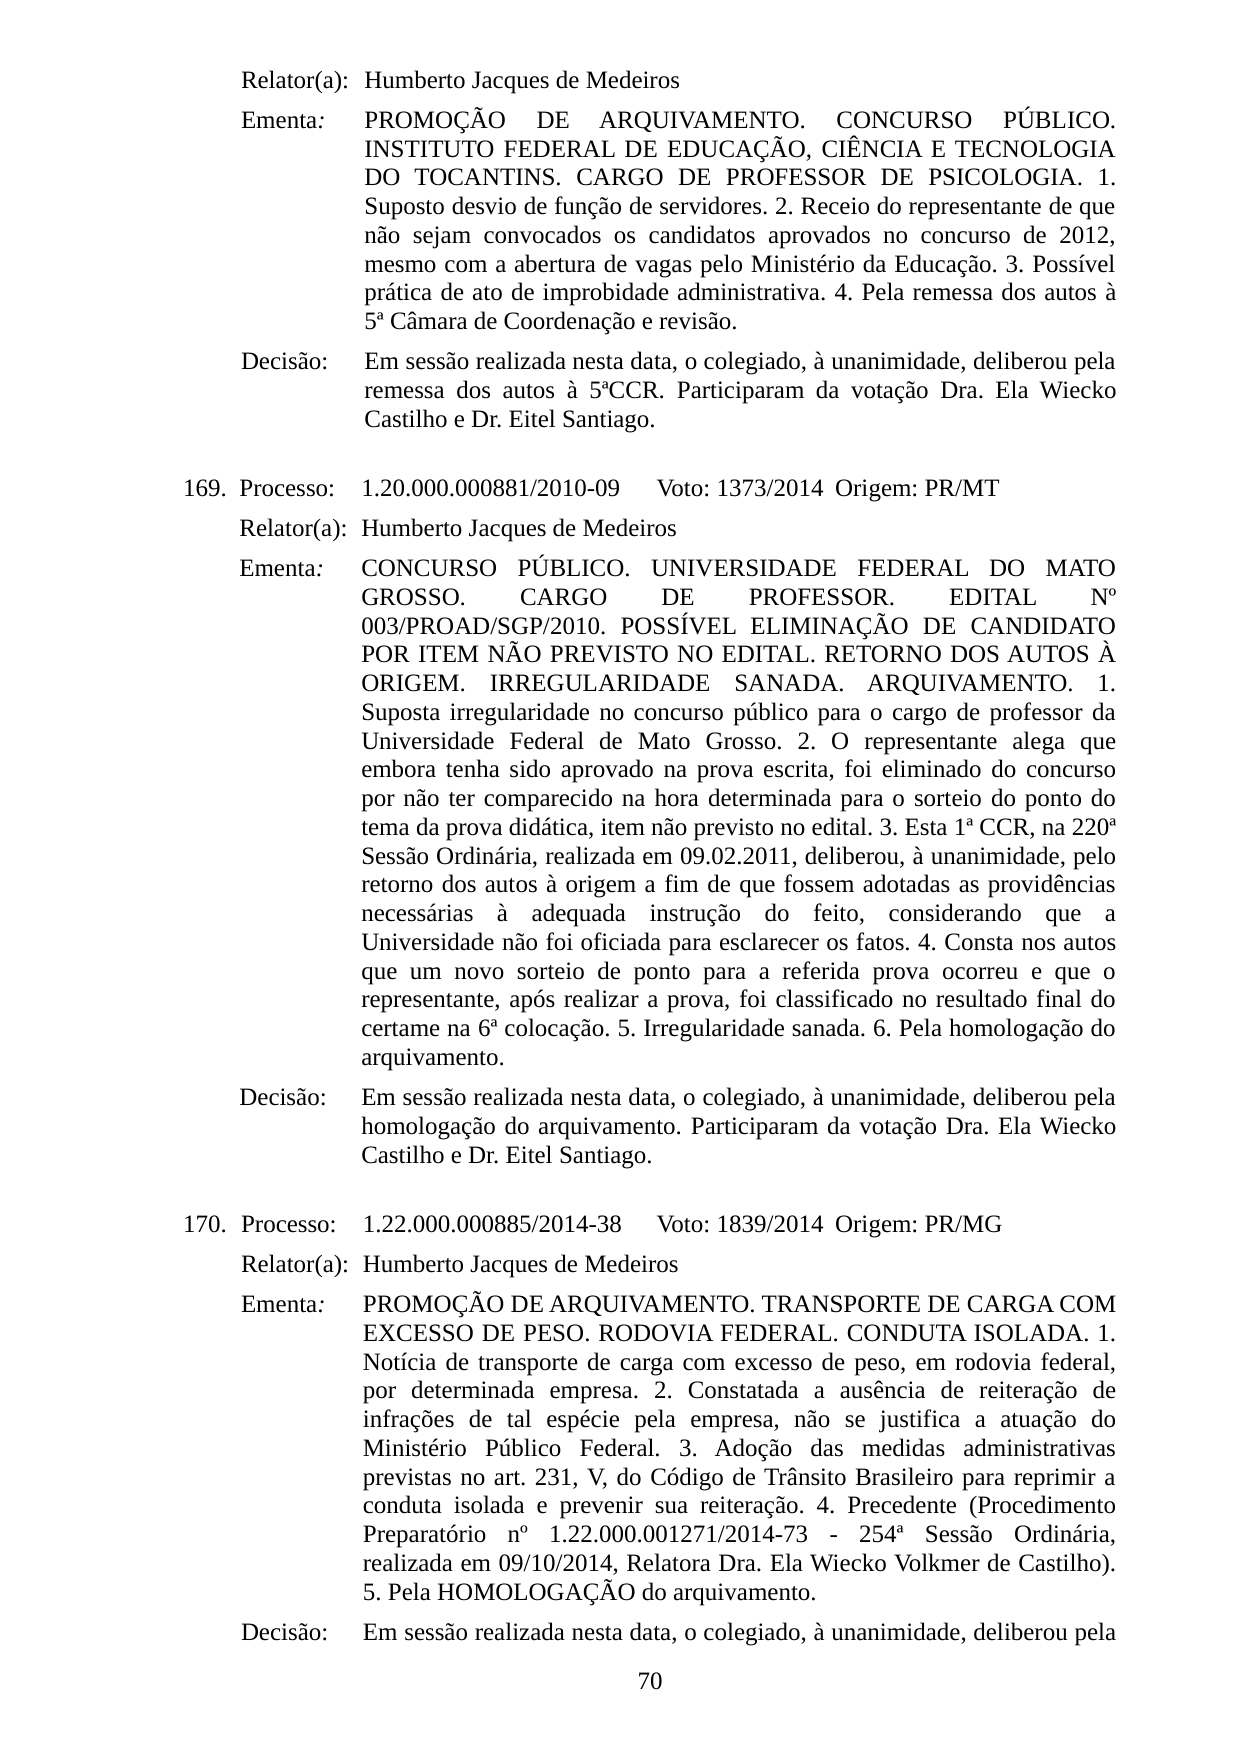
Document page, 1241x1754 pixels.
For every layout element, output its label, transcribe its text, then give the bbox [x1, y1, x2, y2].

table_header 169. [177, 467, 233, 507]
table_cell [177, 1611, 235, 1651]
table_cell CONCURSO PÚBLICO. UNIVERSIDADE FEDERAL DO MATO GROSSO. CARGO DE PROFESSOR. EDITAL Nº 003/PROAD/SGP/2010. POSSÍVEL ELIMINAÇÃO DE CANDIDATO POR ITEM NÃO PREVISTO NO EDITAL. RETORNO DOS AUTOS À ORIGEM. IRREGULARIDADE SANADA. ARQUIVAMENTO. 1. Suposta irregularidade no concurso público para o cargo de professor da Universidade Federal de Mato Grosso. 2. O representante alega que embora tenha sido aprovado na prova escrita, foi eliminado do concurso por não ter comparecido na hora determinada para o sorteio do ponto do tema da prova didática, item não previsto no edital. 3. Esta 1ª CCR, na 220ª Sessão Ordinária, realizada em 09.02.2011, deliberou, à unanimidade, pelo retorno dos autos à origem a fim de que fossem adotadas as providências necessárias à adequada instrução do feito, considerando que a Universidade não foi oficiada para esclarecer os fatos. 4. Consta nos autos que um novo sorteio de ponto para a referida prova ocorreu e que o representante, após realizar a prova, foi classificado no resultado final do certame na 6ª colocação. 5. Irregularidade sanada. 6. Pela homologação do arquivamento. [355, 548, 1122, 1077]
table_cell Ementa: [234, 548, 355, 1077]
table_cell [177, 1284, 235, 1611]
table_cell [177, 1243, 235, 1283]
table_cell Ementa: [235, 1284, 357, 1611]
table_cell Em sessão realizada nesta data, o colegiado, à unanimidade, deliberou pela [357, 1611, 1122, 1651]
table_cell Humberto Jacques de Medeiros [357, 1243, 1122, 1283]
table_header Voto: 1839/2014 [651, 1203, 829, 1243]
table_header 1.22.000.000885/2014-38 [357, 1203, 651, 1243]
table_header 170. [177, 1203, 235, 1243]
table_cell [177, 341, 235, 438]
table_cell Ementa: [235, 99, 358, 341]
table_header Processo: [235, 1203, 357, 1243]
table_cell [177, 59, 235, 99]
table_cell Relator(a): [235, 1243, 357, 1283]
table_header Processo: [234, 467, 355, 507]
table_cell Decisão: [235, 1611, 357, 1651]
table_cell Relator(a): [235, 59, 358, 99]
table_cell Em sessão realizada nesta data, o colegiado, à unanimidade, deliberou pela remessa dos autos à 5ªCCR. Participaram da votação Dra. Ela Wiecko Castilho e Dr. Eitel Santiago. [359, 341, 1122, 438]
table_cell Decisão: [235, 341, 358, 438]
table_header Voto: 1373/2014 [651, 467, 829, 507]
table_cell Humberto Jacques de Medeiros [355, 508, 1122, 548]
table_cell Relator(a): [234, 508, 355, 548]
table_cell [177, 548, 233, 1077]
table_cell Em sessão realizada nesta data, o colegiado, à unanimidade, deliberou pela homologação do arquivamento. Participaram da votação Dra. Ela Wiecko Castilho e Dr. Eitel Santiago. [355, 1077, 1122, 1174]
table_header 1.20.000.000881/2010-09 [355, 467, 651, 507]
table_cell [177, 508, 233, 548]
table_header Origem: PR/MG [829, 1203, 1122, 1243]
table_cell PROMOÇÃO DE ARQUIVAMENTO. CONCURSO PÚBLICO. INSTITUTO FEDERAL DE EDUCAÇÃO, CIÊNCIA E TECNOLOGIA DO TOCANTINS. CARGO DE PROFESSOR DE PSICOLOGIA. 1. Suposto desvio de função de servidores. 2. Receio do representante de que não sejam convocados os candidatos aprovados no concurso de 2012, mesmo com a abertura de vagas pelo Ministério da Educação. 3. Possível prática de ato de improbidade administrativa. 4. Pela remessa dos autos à 5ª Câmara de Coordenação e revisão. [359, 99, 1122, 341]
table_cell [177, 1077, 233, 1174]
table_cell Humberto Jacques de Medeiros [359, 59, 1122, 99]
table_cell Decisão: [234, 1077, 355, 1174]
table_cell PROMOÇÃO DE ARQUIVAMENTO. TRANSPORTE DE CARGA COM EXCESSO DE PESO. RODOVIA FEDERAL. CONDUTA ISOLADA. 1. Notícia de transporte de carga com excesso de peso, em rodovia federal, por determinada empresa. 2. Constatada a ausência de reiteração de infrações de tal espécie pela empresa, não se justifica a atuação do Ministério Público Federal. 3. Adoção das medidas administrativas previstas no art. 231, V, do Código de Trânsito Brasileiro para reprimir a conduta isolada e prevenir sua reiteração. 4. Precedente (Procedimento Preparatório nº 1.22.000.001271/2014-73 - 254ª Sessão Ordinária, realizada em 09/10/2014, Relatora Dra. Ela Wiecko Volkmer de Castilho). 5. Pela HOMOLOGAÇÃO do arquivamento. [357, 1284, 1122, 1611]
table_header Origem: PR/MT [829, 467, 1122, 507]
table_cell [177, 99, 235, 341]
